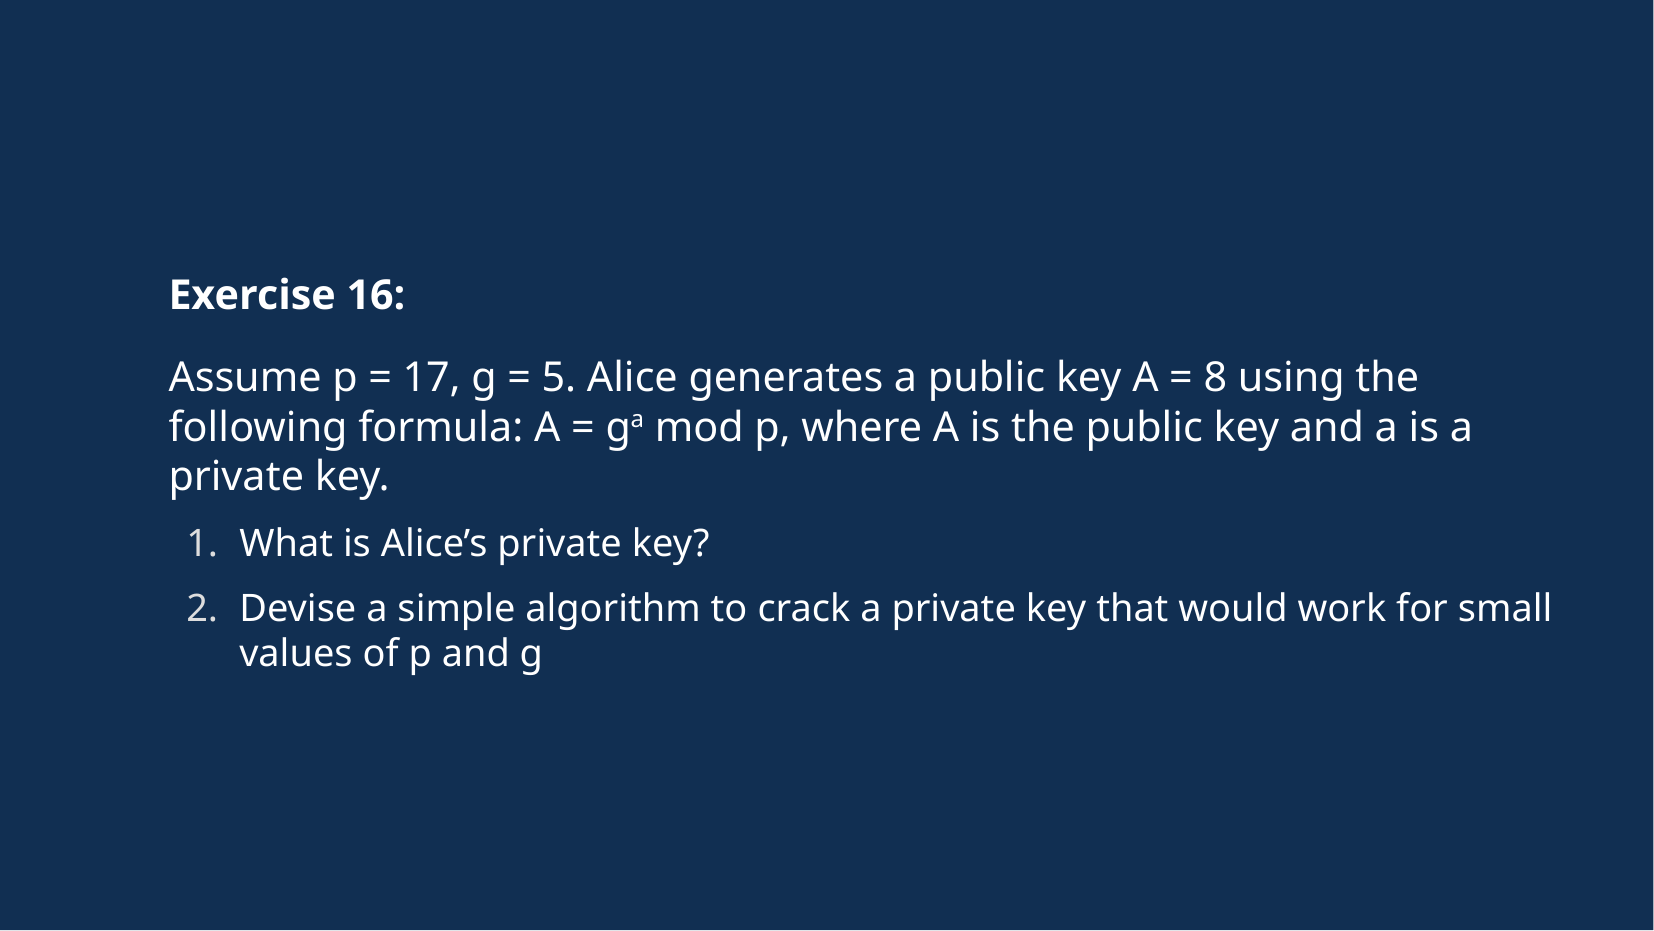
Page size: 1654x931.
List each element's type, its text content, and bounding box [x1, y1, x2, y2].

list Exercise 16: Assume p = 17, g = 5. Alice generates a public key A = 8 using the following formula: A = ga mod p, where A is the public key and a is a private key. What is Alice’s private key? Devise a simple algorithm to crack a private key that would work for small values of p and g [97, 268, 1563, 806]
